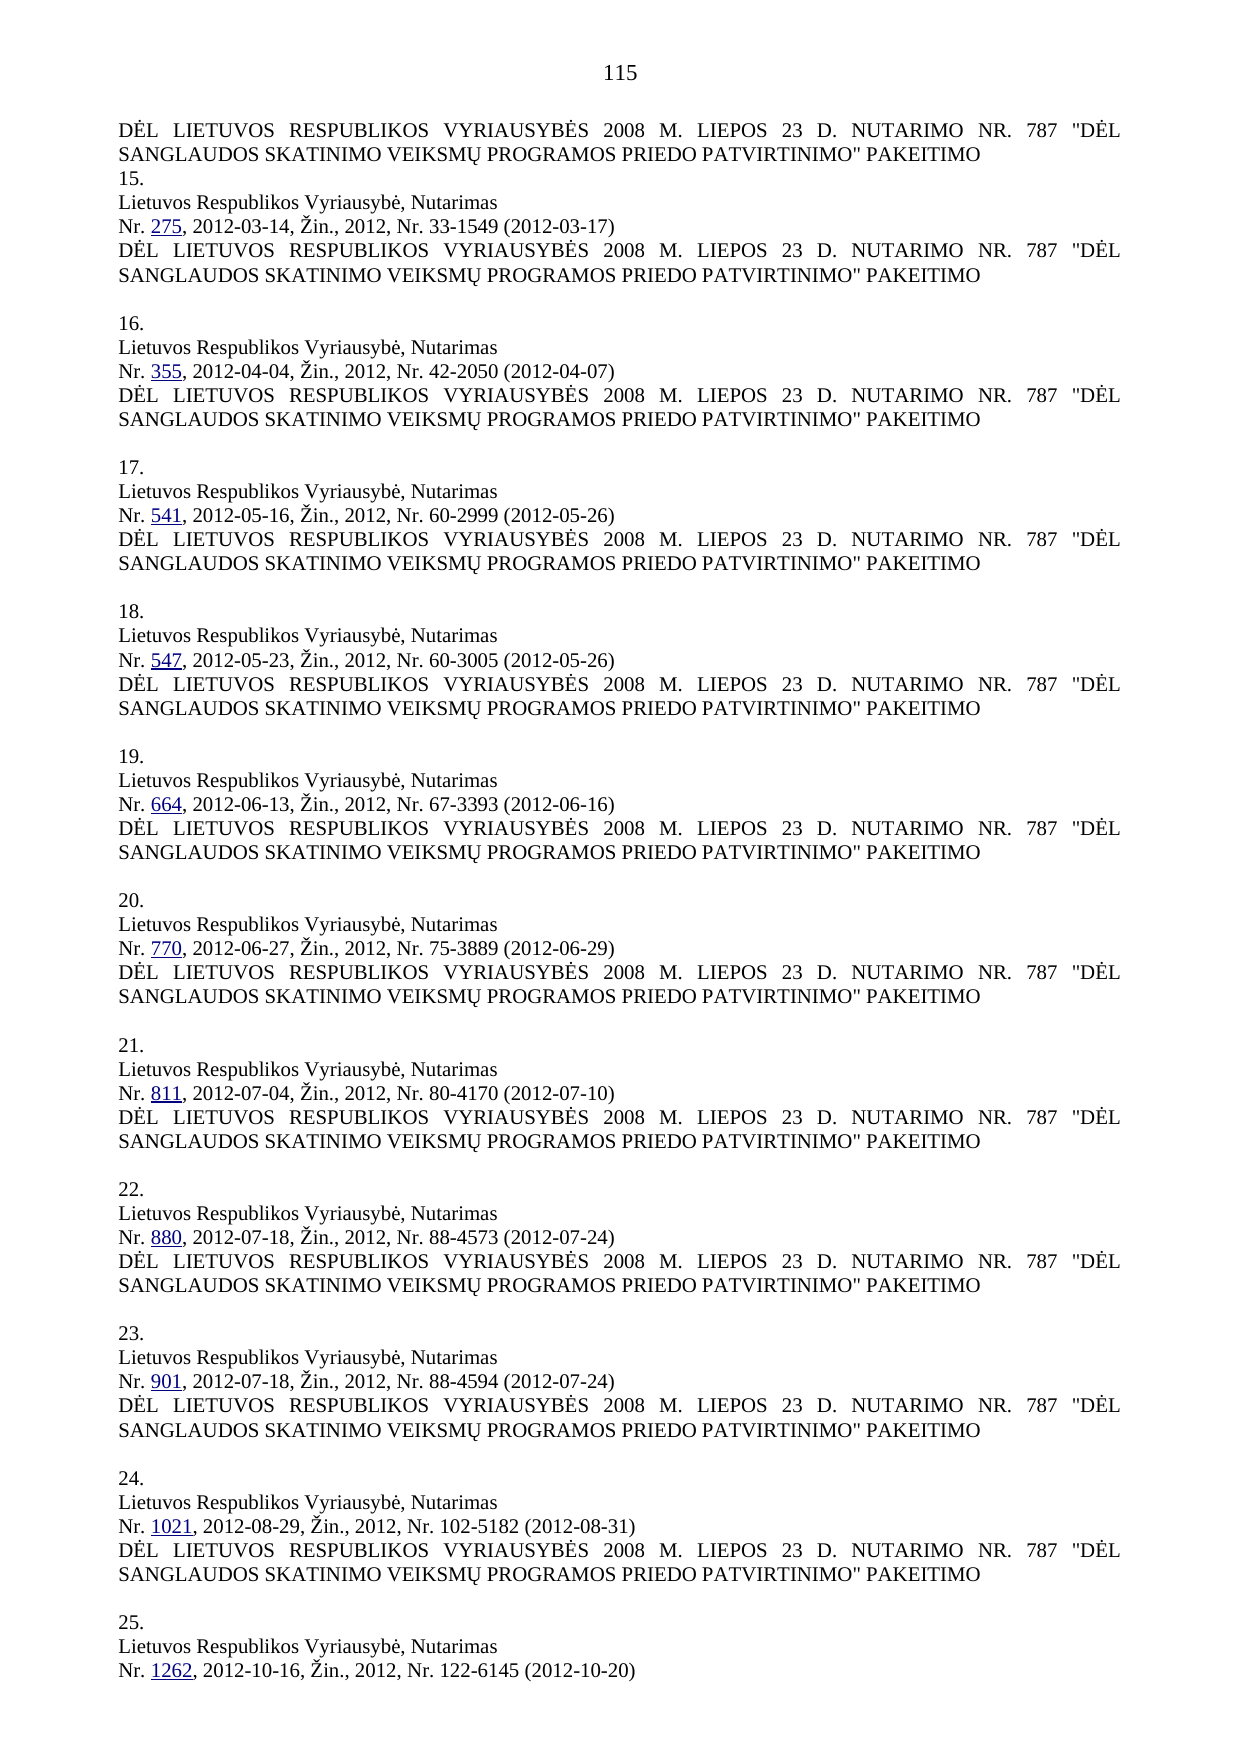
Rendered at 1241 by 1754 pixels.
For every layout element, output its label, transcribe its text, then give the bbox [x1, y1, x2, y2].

text 19. [118, 744, 1122, 768]
text DĖL LIETUVOS RESPUBLIKOS VYRIAUSYBĖS 2008 M. LIEPOS 23 D. NUTARIMO NR. 787 "DĖL SANGLAUDOS SKATINIMO VEIKSMŲ PROGRAMOS PRIEDO PATVIRTINIMO" PAKEITIMO [118, 383, 1122, 431]
text Lietuvos Respublikos Vyriausybė, Nutarimas [118, 190, 1122, 214]
text Lietuvos Respublikos Vyriausybė, Nutarimas [118, 1201, 1122, 1225]
text Nr. 811, 2012-07-04, Žin., 2012, Nr. 80-4170 (2012-07-10) [118, 1081, 1122, 1105]
text Lietuvos Respublikos Vyriausybė, Nutarimas [118, 1490, 1122, 1514]
text Lietuvos Respublikos Vyriausybė, Nutarimas [118, 912, 1122, 936]
text 22. [118, 1177, 1122, 1201]
text Nr. 355, 2012-04-04, Žin., 2012, Nr. 42-2050 (2012-04-07) [118, 359, 1122, 383]
text Nr. 275, 2012-03-14, Žin., 2012, Nr. 33-1549 (2012-03-17) [118, 214, 1122, 238]
text 17. [118, 455, 1122, 479]
text 20. [118, 888, 1122, 912]
text Lietuvos Respublikos Vyriausybė, Nutarimas [118, 623, 1122, 647]
text Lietuvos Respublikos Vyriausybė, Nutarimas [118, 768, 1122, 792]
text DĖL LIETUVOS RESPUBLIKOS VYRIAUSYBĖS 2008 M. LIEPOS 23 D. NUTARIMO NR. 787 "DĖL SANGLAUDOS SKATINIMO VEIKSMŲ PROGRAMOS PRIEDO PATVIRTINIMO" PAKEITIMO [118, 238, 1122, 287]
text 23. [118, 1321, 1122, 1345]
text DĖL LIETUVOS RESPUBLIKOS VYRIAUSYBĖS 2008 M. LIEPOS 23 D. NUTARIMO NR. 787 "DĖL SANGLAUDOS SKATINIMO VEIKSMŲ PROGRAMOS PRIEDO PATVIRTINIMO" PAKEITIMO [118, 1393, 1122, 1442]
text Lietuvos Respublikos Vyriausybė, Nutarimas [118, 479, 1122, 503]
text 16. [118, 311, 1122, 335]
text Lietuvos Respublikos Vyriausybė, Nutarimas [118, 1634, 1122, 1658]
text Nr. 880, 2012-07-18, Žin., 2012, Nr. 88-4573 (2012-07-24) [118, 1225, 1122, 1249]
text Nr. 547, 2012-05-23, Žin., 2012, Nr. 60-3005 (2012-05-26) [118, 647, 1122, 672]
text 24. [118, 1466, 1122, 1490]
text 21. [118, 1032, 1122, 1057]
text 25. [118, 1610, 1122, 1634]
text 15. [118, 166, 1122, 190]
text Nr. 770, 2012-06-27, Žin., 2012, Nr. 75-3889 (2012-06-29) [118, 936, 1122, 960]
text Lietuvos Respublikos Vyriausybė, Nutarimas [118, 335, 1122, 359]
text DĖL LIETUVOS RESPUBLIKOS VYRIAUSYBĖS 2008 M. LIEPOS 23 D. NUTARIMO NR. 787 "DĖL SANGLAUDOS SKATINIMO VEIKSMŲ PROGRAMOS PRIEDO PATVIRTINIMO" PAKEITIMO [118, 1538, 1122, 1586]
text DĖL LIETUVOS RESPUBLIKOS VYRIAUSYBĖS 2008 M. LIEPOS 23 D. NUTARIMO NR. 787 "DĖL SANGLAUDOS SKATINIMO VEIKSMŲ PROGRAMOS PRIEDO PATVIRTINIMO" PAKEITIMO [118, 960, 1122, 1008]
text DĖL LIETUVOS RESPUBLIKOS VYRIAUSYBĖS 2008 M. LIEPOS 23 D. NUTARIMO NR. 787 "DĖL SANGLAUDOS SKATINIMO VEIKSMŲ PROGRAMOS PRIEDO PATVIRTINIMO" PAKEITIMO [118, 118, 1122, 166]
text Nr. 901, 2012-07-18, Žin., 2012, Nr. 88-4594 (2012-07-24) [118, 1369, 1122, 1393]
text Nr. 1021, 2012-08-29, Žin., 2012, Nr. 102-5182 (2012-08-31) [118, 1514, 1122, 1538]
text Nr. 541, 2012-05-16, Žin., 2012, Nr. 60-2999 (2012-05-26) [118, 503, 1122, 527]
text DĖL LIETUVOS RESPUBLIKOS VYRIAUSYBĖS 2008 M. LIEPOS 23 D. NUTARIMO NR. 787 "DĖL SANGLAUDOS SKATINIMO VEIKSMŲ PROGRAMOS PRIEDO PATVIRTINIMO" PAKEITIMO [118, 1249, 1122, 1297]
text DĖL LIETUVOS RESPUBLIKOS VYRIAUSYBĖS 2008 M. LIEPOS 23 D. NUTARIMO NR. 787 "DĖL SANGLAUDOS SKATINIMO VEIKSMŲ PROGRAMOS PRIEDO PATVIRTINIMO" PAKEITIMO [118, 672, 1122, 720]
text Lietuvos Respublikos Vyriausybė, Nutarimas [118, 1057, 1122, 1081]
text Lietuvos Respublikos Vyriausybė, Nutarimas [118, 1345, 1122, 1369]
text DĖL LIETUVOS RESPUBLIKOS VYRIAUSYBĖS 2008 M. LIEPOS 23 D. NUTARIMO NR. 787 "DĖL SANGLAUDOS SKATINIMO VEIKSMŲ PROGRAMOS PRIEDO PATVIRTINIMO" PAKEITIMO [118, 816, 1122, 864]
text 18. [118, 599, 1122, 623]
text Nr. 1262, 2012-10-16, Žin., 2012, Nr. 122-6145 (2012-10-20) [118, 1658, 1122, 1682]
text DĖL LIETUVOS RESPUBLIKOS VYRIAUSYBĖS 2008 M. LIEPOS 23 D. NUTARIMO NR. 787 "DĖL SANGLAUDOS SKATINIMO VEIKSMŲ PROGRAMOS PRIEDO PATVIRTINIMO" PAKEITIMO [118, 1105, 1122, 1153]
text DĖL LIETUVOS RESPUBLIKOS VYRIAUSYBĖS 2008 M. LIEPOS 23 D. NUTARIMO NR. 787 "DĖL SANGLAUDOS SKATINIMO VEIKSMŲ PROGRAMOS PRIEDO PATVIRTINIMO" PAKEITIMO [118, 527, 1122, 575]
text Nr. 664, 2012-06-13, Žin., 2012, Nr. 67-3393 (2012-06-16) [118, 792, 1122, 816]
